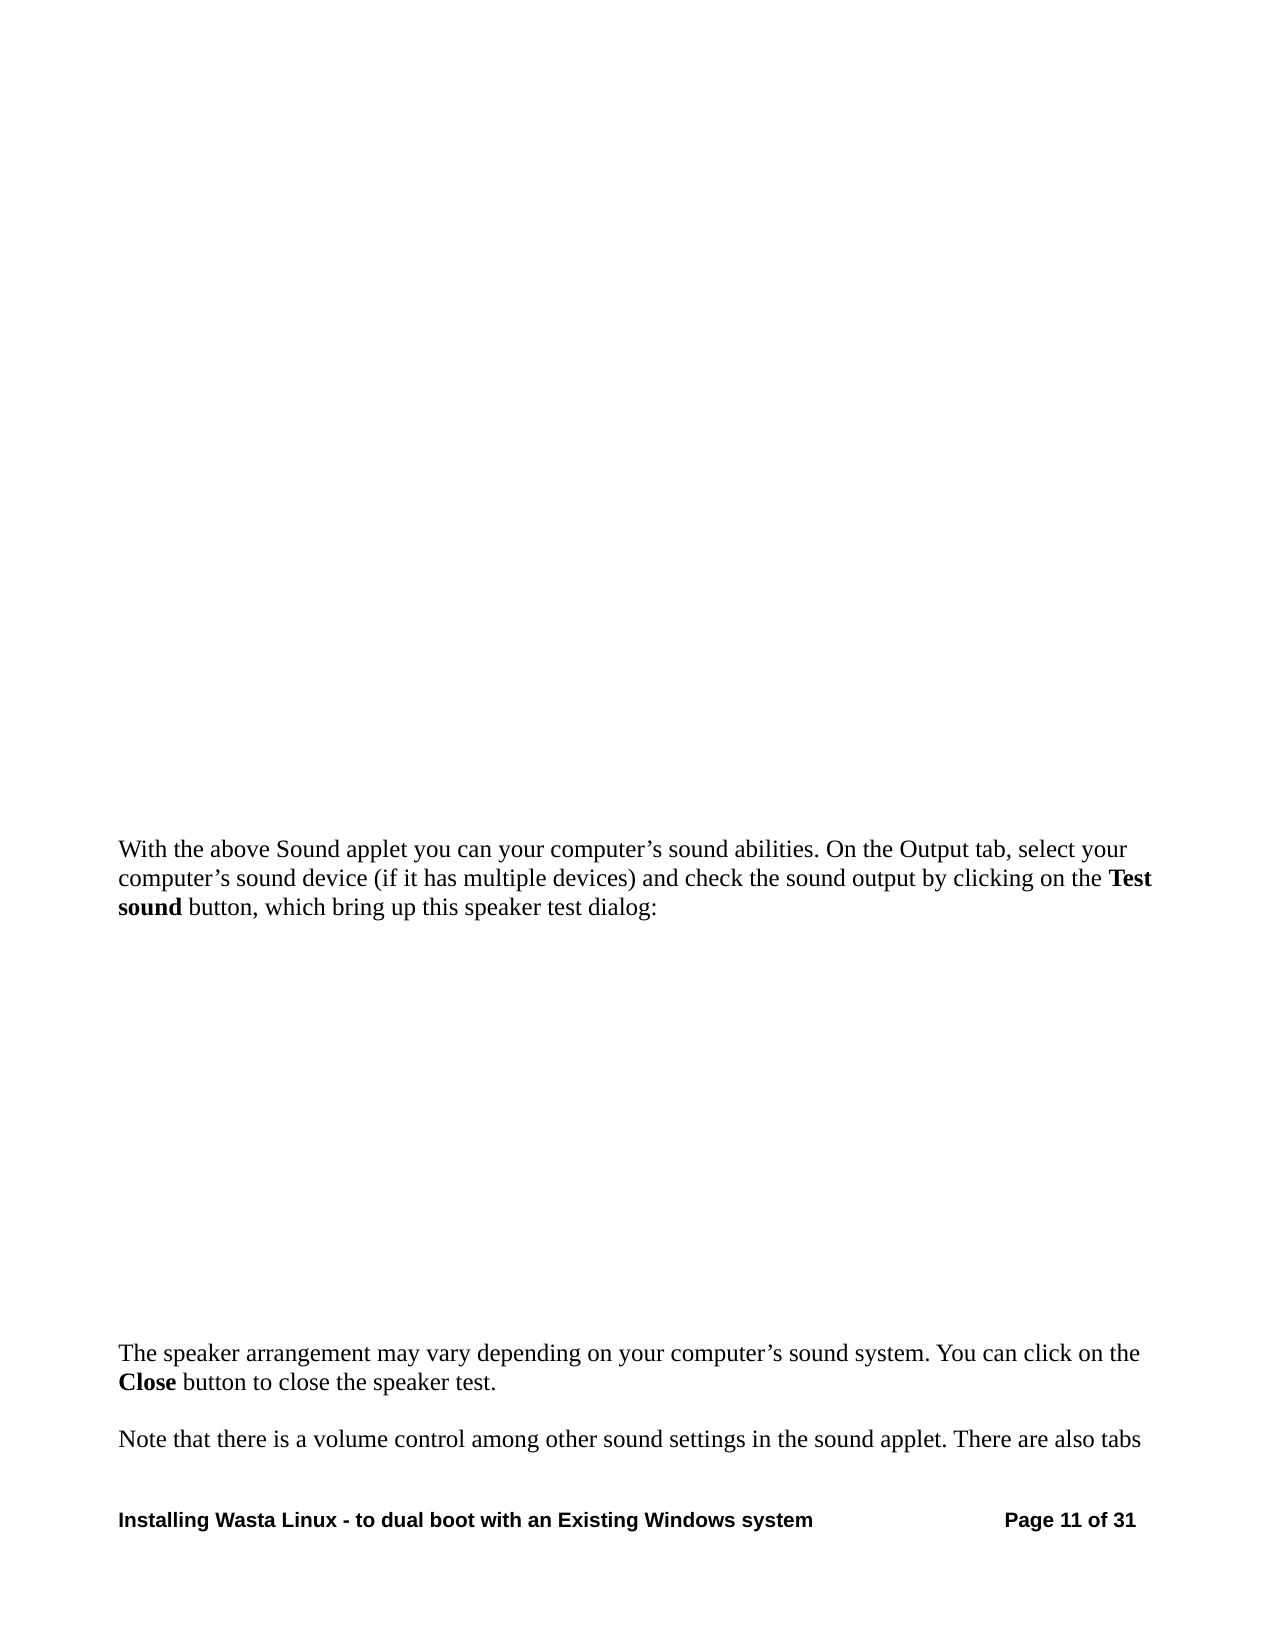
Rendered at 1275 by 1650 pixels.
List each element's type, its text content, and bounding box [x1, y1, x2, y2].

text Note that there is a volume control among other sound settings in the sound applet. There are also tabs [118, 1424, 1157, 1453]
text The speaker arrangement may vary depending on your computer’s sound system. You can click on the Close button to close the speaker test. [118, 1338, 1157, 1395]
text With the above Sound applet you can your computer’s sound abilities. On the Output tab, select your computer’s sound device (if it has multiple devices) and check the sound output by clicking on the Test sound button, which bring up this speaker test dialog: [118, 834, 1157, 921]
